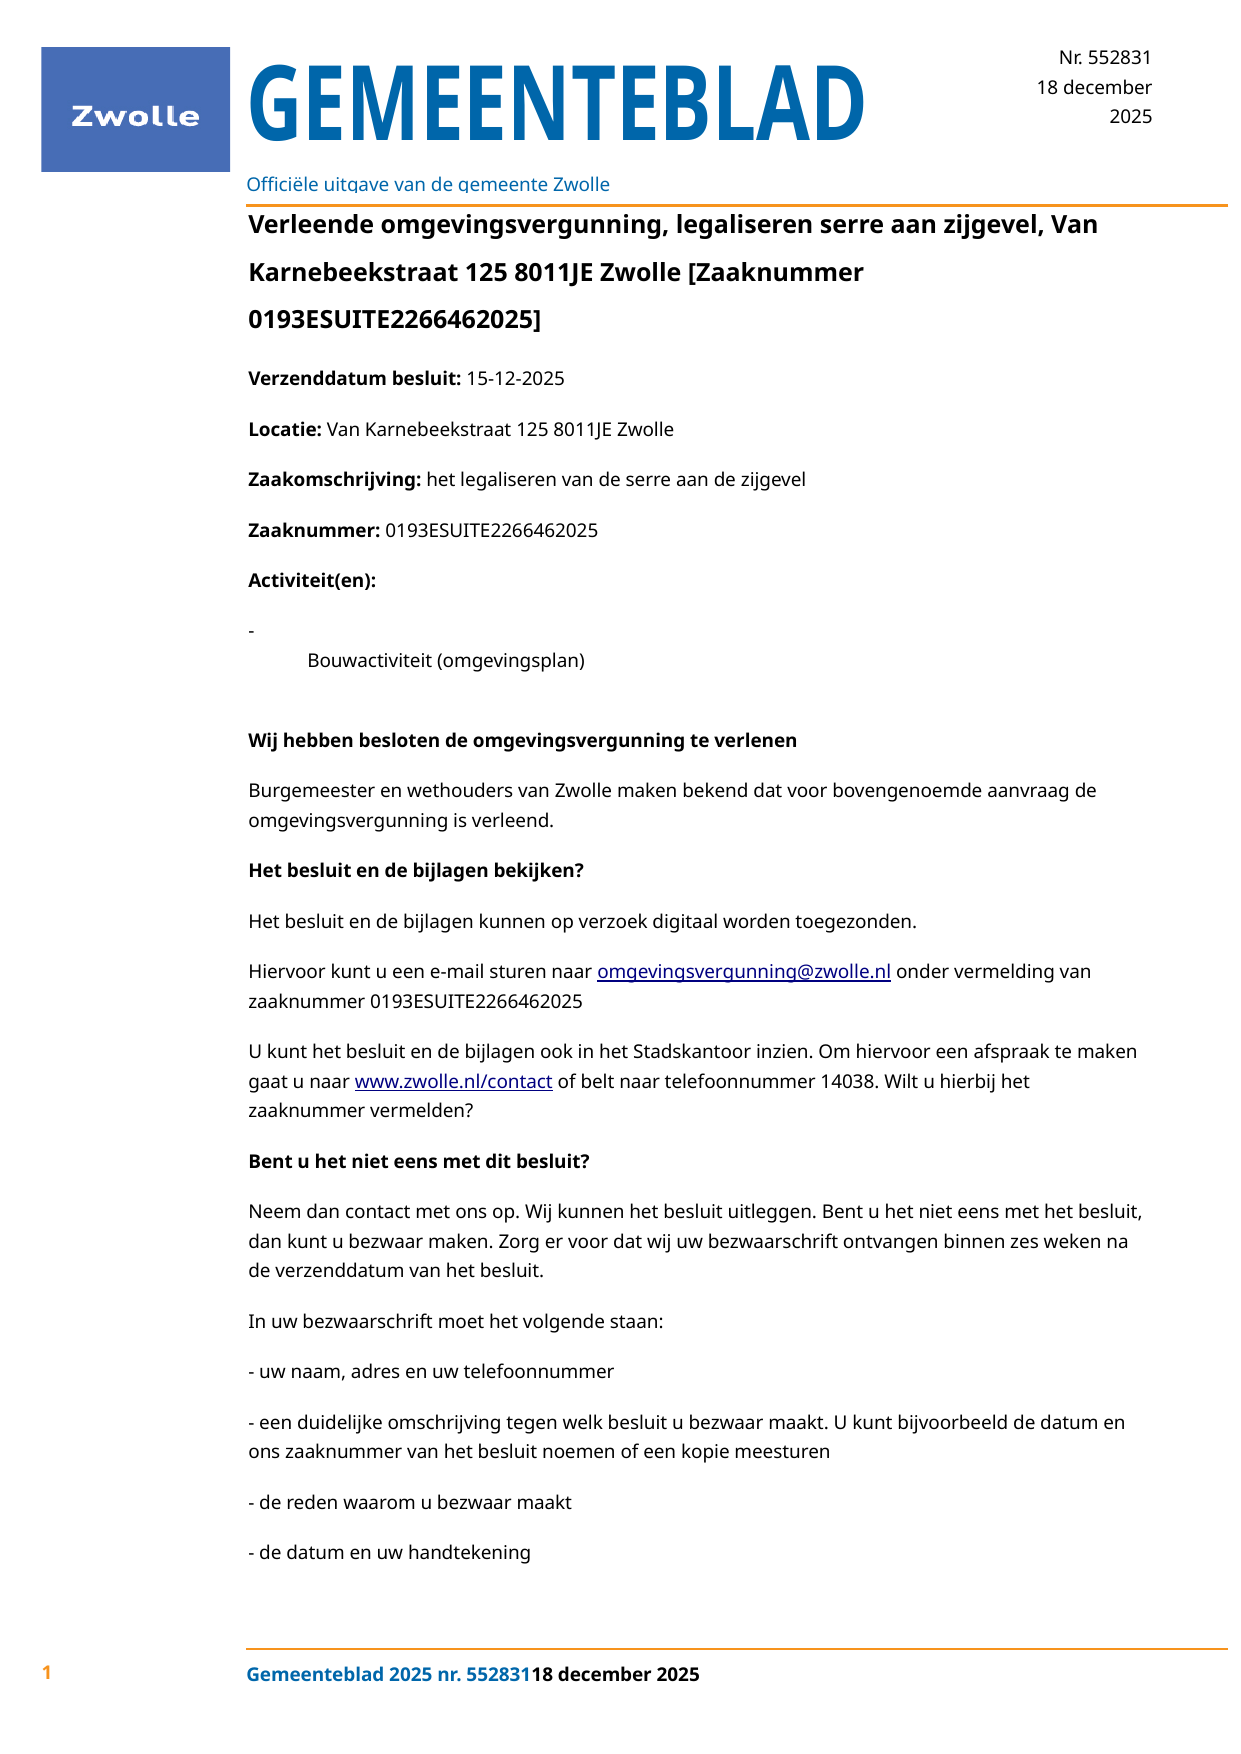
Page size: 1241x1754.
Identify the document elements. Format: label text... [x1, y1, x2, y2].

picture [41, 47, 231, 172]
list Bouwactiviteit (omgevingsplan) [248, 647, 1152, 673]
text Activiteit(en): [248, 567, 1152, 593]
text Neem dan contact met ons op. Wij kunnen het besluit uitleggen. Bent u het niet eens met het besluit, dan kunt u bezwaar maken. Zorg er voor dat wij uw bezwaarschrift ontvangen binnen zes weken na de verzenddatum van het besluit. [248, 1198, 1152, 1283]
text - uw naam, adres en uw telefoonnummer [248, 1358, 1152, 1384]
text U kunt het besluit en de bijlagen ook in het Stadskantoor inzien. Om hiervoor een afspraak te maken gaat u naar www.zwolle.nl/contact of belt naar telefoonnummer 14038. Wilt u hierbij het zaaknummer vermelden? [248, 1038, 1152, 1123]
text Hiervoor kunt u een e-mail sturen naar omgevingsvergunning@zwolle.nl onder vermelding van zaaknummer 0193ESUITE2266462025 [248, 958, 1152, 1014]
text Wij hebben besloten de omgevingsvergunning te verlenen [248, 727, 1152, 753]
text - de datum en uw handtekening [248, 1539, 1152, 1565]
text Verleende omgevingsvergunning, legaliseren serre aan zijgevel, Van Karnebeekstraat 125 8011JE Zwolle [Zaaknummer 0193ESUITE2266462025] [248, 207, 1152, 336]
text In uw bezwaarschrift moet het volgende staan: [248, 1308, 1152, 1334]
text - de reden waarom u bezwaar maakt [248, 1489, 1152, 1514]
text Het besluit en de bijlagen bekijken? [248, 858, 1152, 883]
text Verzenddatum besluit: 15-12-2025 [248, 366, 1152, 391]
text Bent u het niet eens met dit besluit? [248, 1148, 1152, 1174]
text - een duidelijke omschrijving tegen welk besluit u bezwaar maakt. U kunt bijvoorbeeld de datum en ons zaaknummer van het besluit noemen of een kopie meesturen [248, 1409, 1152, 1464]
text Locatie: Van Karnebeekstraat 125 8011JE Zwolle [248, 416, 1152, 442]
text Burgemeester en wethouders van Zwolle maken bekend dat voor bovengenoemde aanvraag de omgevingsvergunning is verleend. [248, 778, 1152, 833]
text Het besluit en de bijlagen kunnen op verzoek digitaal worden toegezonden. [248, 908, 1152, 934]
text Zaakomschrijving: het legaliseren van de serre aan de zijgevel [248, 466, 1152, 492]
text Zaaknummer: 0193ESUITE2266462025 [248, 517, 1152, 542]
